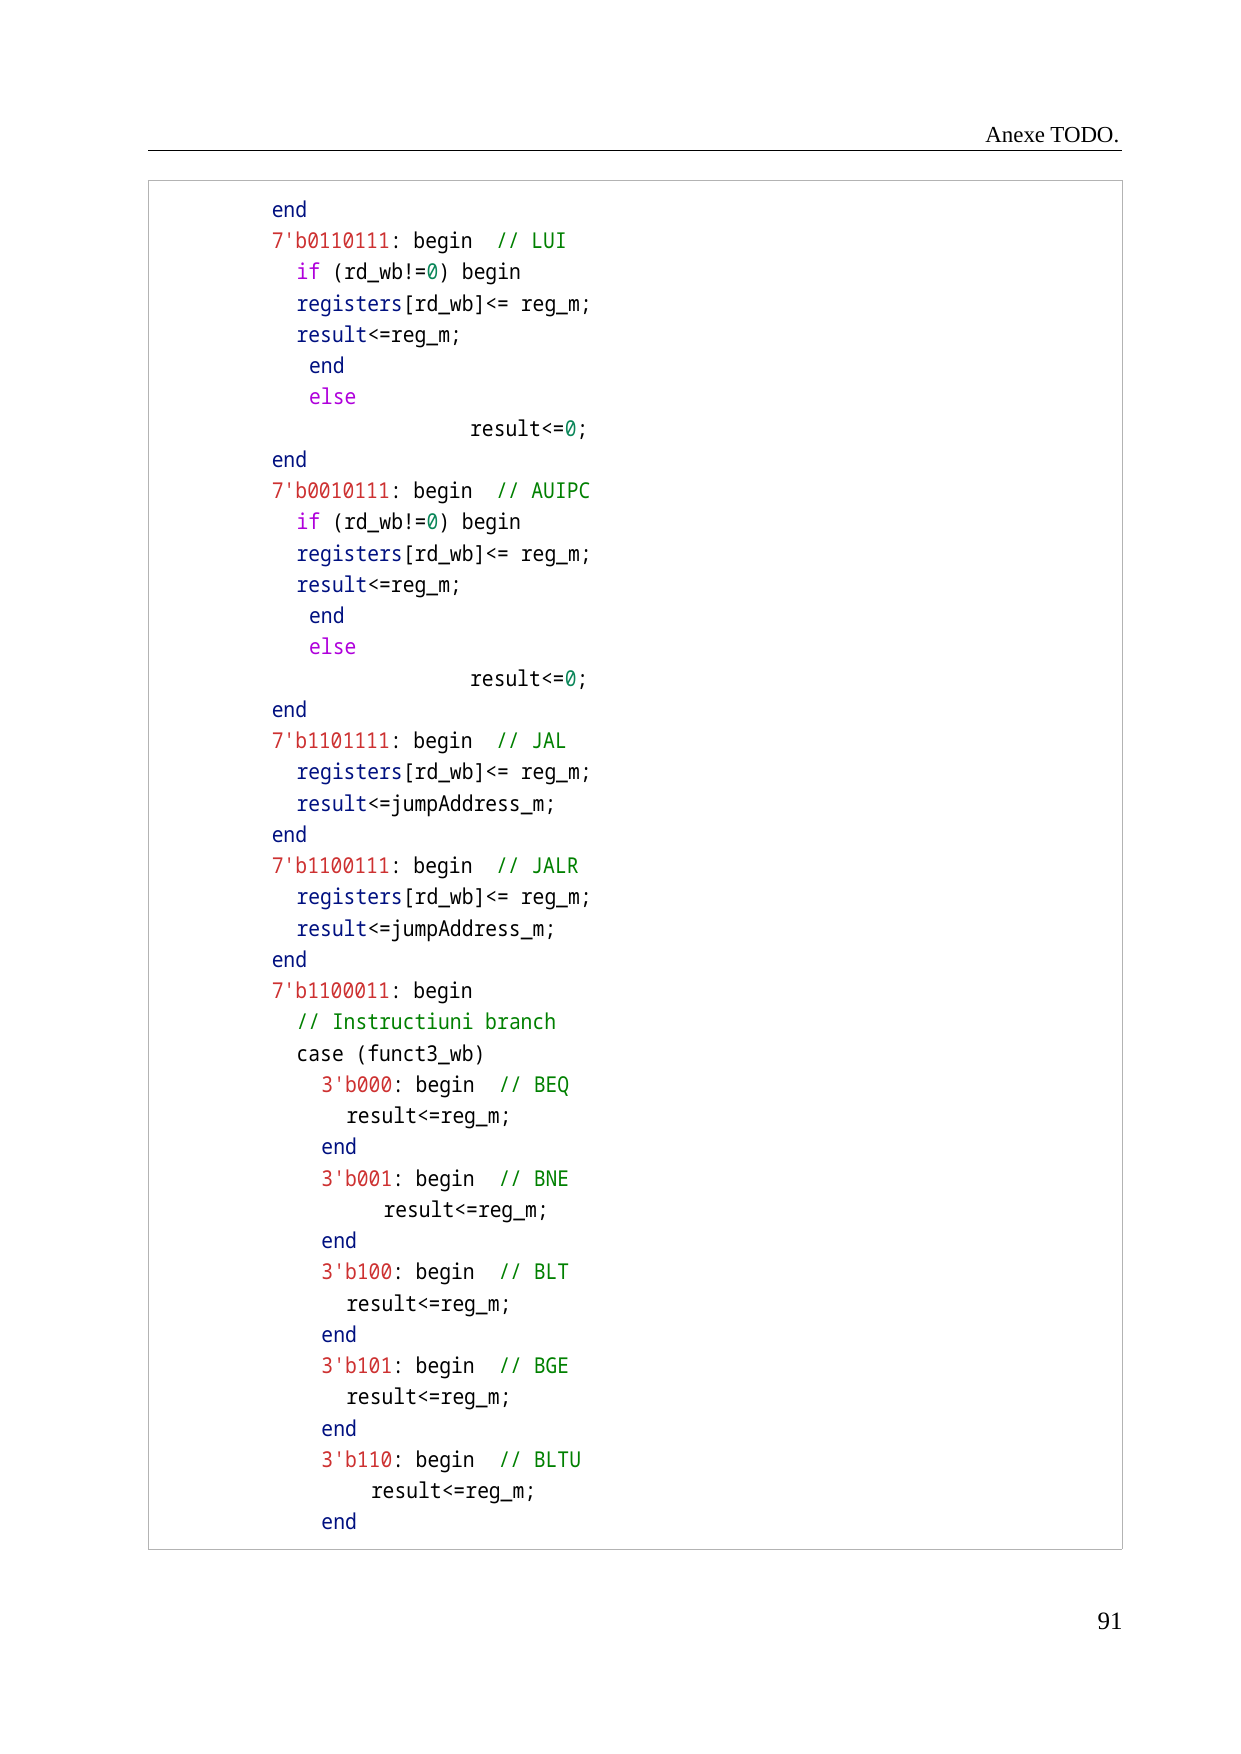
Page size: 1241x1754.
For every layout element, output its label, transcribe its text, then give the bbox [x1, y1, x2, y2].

text end [149, 680, 1122, 711]
text if (rd_wb!=0) begin [149, 243, 1122, 274]
text end [149, 1211, 1122, 1243]
text 7'b1101111: begin // JAL [149, 711, 1122, 743]
text result<=reg_m; [149, 1274, 1122, 1305]
text registers[rd_wb]<= reg_m; [149, 274, 1122, 318]
text case (funct3_wb) [149, 1024, 1122, 1055]
text end [149, 1493, 1122, 1549]
text result<=reg_m; [149, 1461, 1122, 1493]
text 7'b1100111: begin // JALR [149, 836, 1122, 868]
text result<=reg_m; [149, 1368, 1122, 1399]
text end [149, 181, 1122, 211]
text end [149, 1399, 1122, 1430]
text result<=jumpAddress_m; [149, 899, 1122, 930]
text registers[rd_wb]<= reg_m; [149, 868, 1122, 899]
text registers[rd_wb]<= reg_m; [149, 743, 1122, 774]
text end [149, 1118, 1122, 1149]
text // Instructiuni branch [149, 993, 1122, 1024]
text 3'b000: begin // BEQ [149, 1055, 1122, 1086]
text result<=0; [149, 649, 1122, 680]
text 3'b110: begin // BLTU [149, 1430, 1122, 1461]
text result<=reg_m; [149, 555, 1122, 586]
text end [149, 805, 1122, 836]
text 7'b1100011: begin [149, 961, 1122, 993]
text end [149, 336, 1122, 368]
text result<=reg_m; [149, 1180, 1122, 1211]
text result<=0; [149, 399, 1122, 430]
text else [149, 368, 1122, 399]
text result<=reg_m; [149, 1086, 1122, 1118]
text end [149, 930, 1122, 961]
text 7'b0010111: begin // AUIPC [149, 461, 1122, 493]
text end [149, 586, 1122, 618]
text result<=jumpAddress_m; [149, 774, 1122, 805]
text end [149, 430, 1122, 461]
text end [149, 1305, 1122, 1336]
text 7'b0110111: begin // LUI [149, 211, 1122, 243]
text 3'b100: begin // BLT [149, 1243, 1122, 1274]
text else [149, 618, 1122, 649]
text result<=reg_m; [149, 305, 1122, 336]
text if (rd_wb!=0) begin [149, 493, 1122, 524]
text registers[rd_wb]<= reg_m; [149, 524, 1122, 555]
text 3'b101: begin // BGE [149, 1336, 1122, 1368]
text 3'b001: begin // BNE [149, 1149, 1122, 1180]
